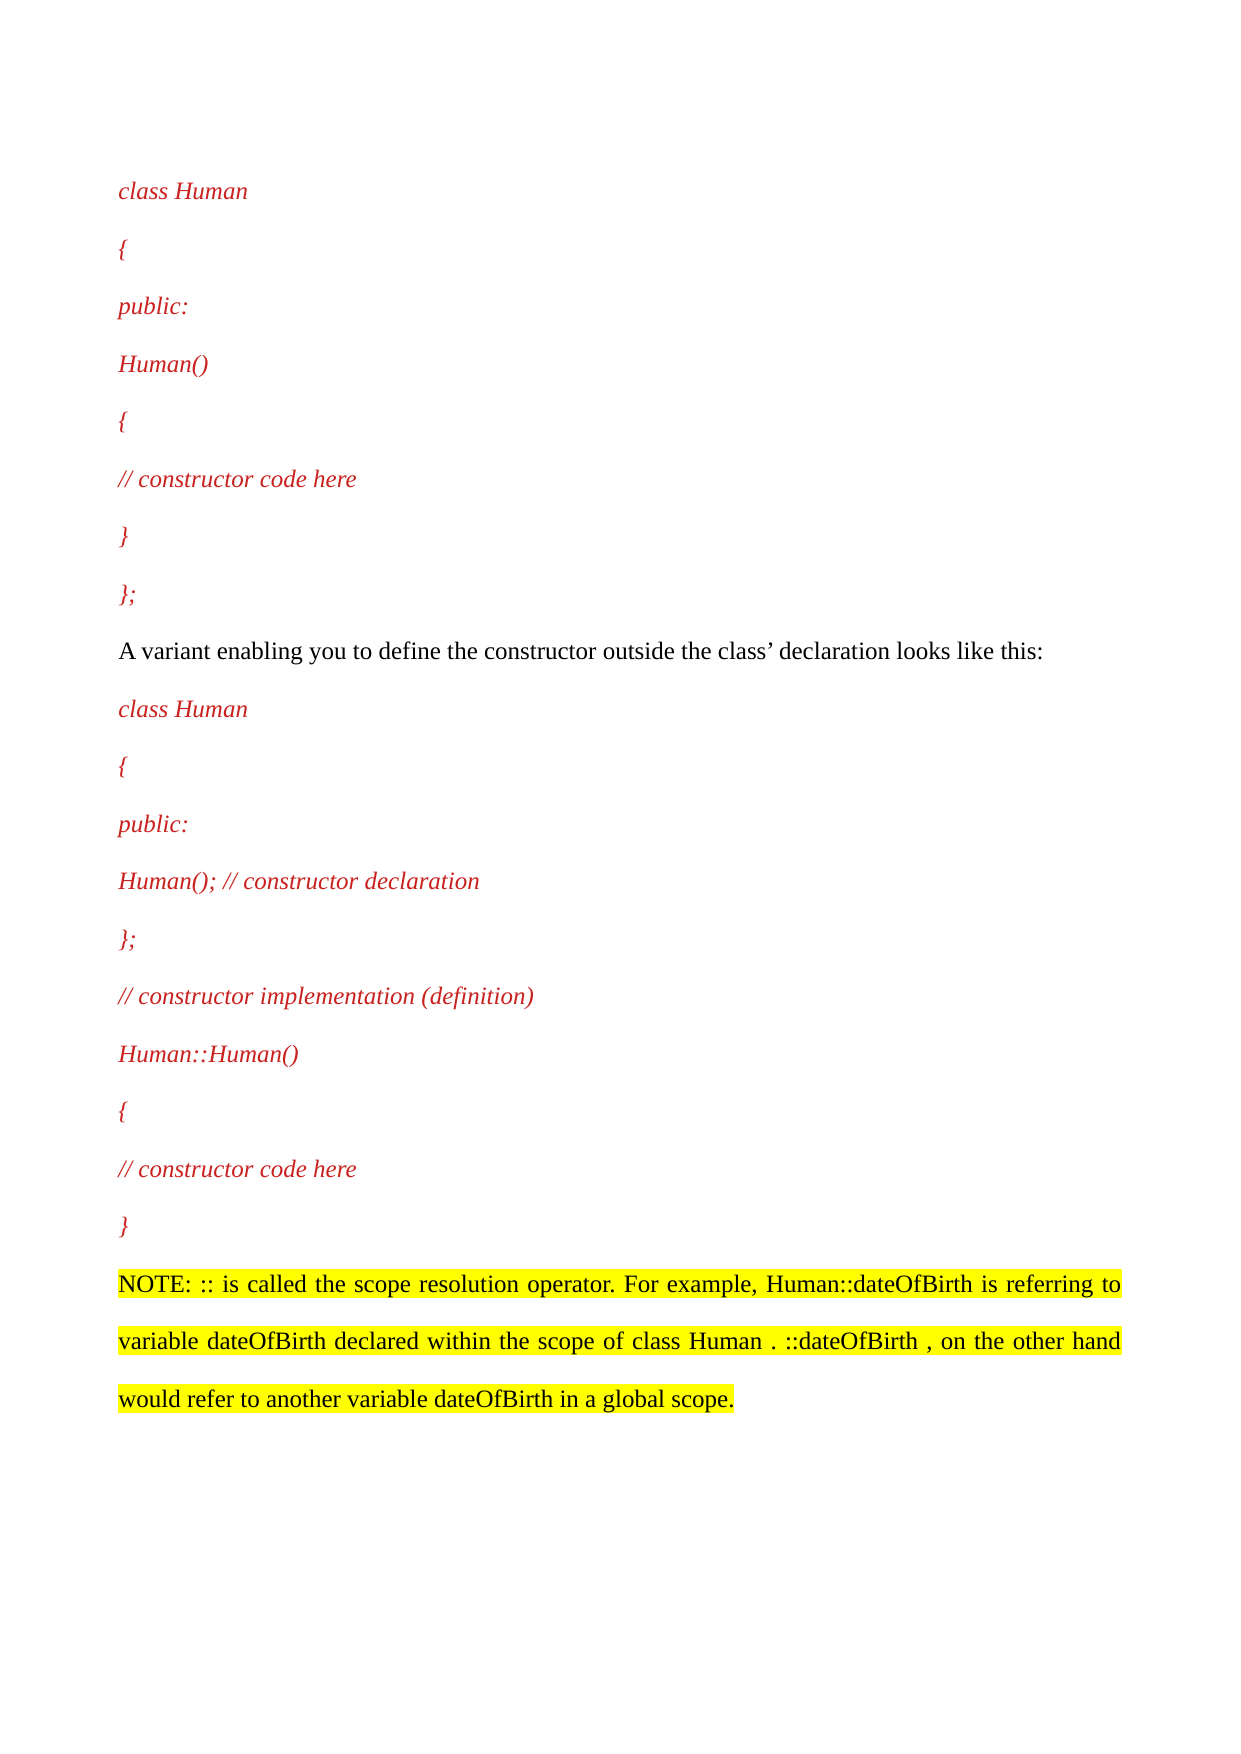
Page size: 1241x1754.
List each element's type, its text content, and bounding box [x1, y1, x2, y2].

text } [118, 521, 1122, 550]
text { [118, 406, 1122, 435]
text }; [118, 579, 1122, 608]
text NOTE: :: is called the scope resolution operator. For example, Human::dateOfBirth is referring to variable dateOfBirth declared within the scope of class Human . ::dateOfBirth , on the other hand would refer to another variable dateOfBirth in a global scope. [118, 1269, 1122, 1413]
text } [118, 1211, 1122, 1240]
text public: [118, 809, 1122, 838]
text { [118, 234, 1122, 263]
text { [118, 751, 1122, 780]
text public: [118, 291, 1122, 320]
text // constructor implementation (definition) [118, 981, 1122, 1010]
text Human(); // constructor declaration [118, 866, 1122, 895]
text Human() [118, 349, 1122, 378]
text }; [118, 924, 1122, 953]
text class Human [118, 694, 1122, 723]
text // constructor code here [118, 1154, 1122, 1183]
text A variant enabling you to define the constructor outside the class’ declaration looks like this: [118, 636, 1122, 665]
text Human::Human() [118, 1039, 1122, 1068]
text class Human [118, 176, 1122, 205]
text // constructor code here [118, 464, 1122, 493]
text { [118, 1096, 1122, 1125]
